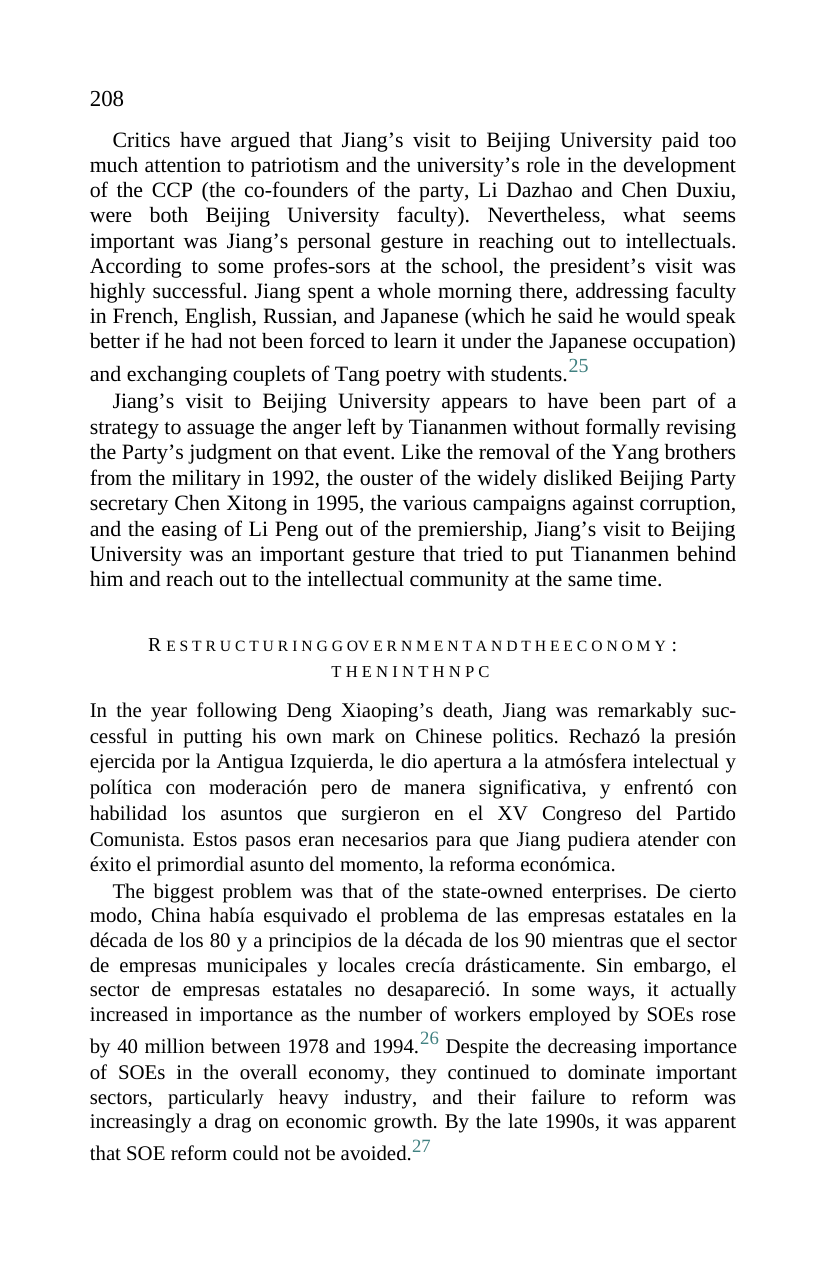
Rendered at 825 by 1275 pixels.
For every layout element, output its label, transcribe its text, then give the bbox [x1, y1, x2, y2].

text 208 [89, 84, 737, 111]
text R E S T R U C T U R I N G G OV E R N M E N T A N D T H E E C O N O M Y : [148, 633, 737, 656]
text T H E N I N T H N P C [331, 661, 737, 681]
text Critics have argued that Jiang’s visit to Beijing University paid too much attention to patriotism and the university’s role in the development of the CCP (the co-founders of the party, Li Dazhao and Chen Duxiu, were both Beijing University faculty). Nevertheless, what seems important was Jiang’s personal gesture in reaching out to intellectuals. According to some profes-sors at the school, the president’s visit was highly successful. Jiang spent a whole morning there, addressing faculty in French, English, Russian, and Japanese (which he said he would speak better if he had not been forced to learn it under the Japanese occupation) and exchanging couplets of Tang poetry with students.25 [89, 127, 737, 388]
text In the year following Deng Xiaoping’s death, Jiang was remarkably suc-cessful in putting his own mark on Chinese politics. Rechazó la presión ejercida por la Antigua Izquierda, le dio apertura a la atmósfera intelectual y política con moderación pero de manera significativa, y enfrentó con habilidad los asuntos que surgieron en el XV Congreso del Partido Comunista. Estos pasos eran necesarios para que Jiang pudiera atender con éxito el primordial asunto del momento, la reforma económica. [89, 698, 737, 876]
text The biggest problem was that of the state-owned enterprises. De cierto modo, China había esquivado el problema de las empresas estatales en la década de los 80 y a principios de la década de los 90 mientras que el sector de empresas municipales y locales crecía drásticamente. Sin embargo, el sector de empresas estatales no desapareció. In some ways, it actually increased in importance as the number of workers employed by SOEs rose by 40 million between 1978 and 1994.26 Despite the decreasing importance of SOEs in the overall economy, they continued to dominate important sectors, particularly heavy industry, and their failure to reform was increasingly a drag on economic growth. By the late 1990s, it was apparent that SOE reform could not be avoided.27 [89, 878, 737, 1167]
text Jiang’s visit to Beijing University appears to have been part of a strategy to assuage the anger left by Tiananmen without formally revising the Party’s judgment on that event. Like the removal of the Yang brothers from the military in 1992, the ouster of the widely disliked Beijing Party secretary Chen Xitong in 1995, the various campaigns against corruption, and the easing of Li Peng out of the premiership, Jiang’s visit to Beijing University was an important gesture that tried to put Tiananmen behind him and reach out to the intellectual community at the same time. [89, 388, 737, 592]
